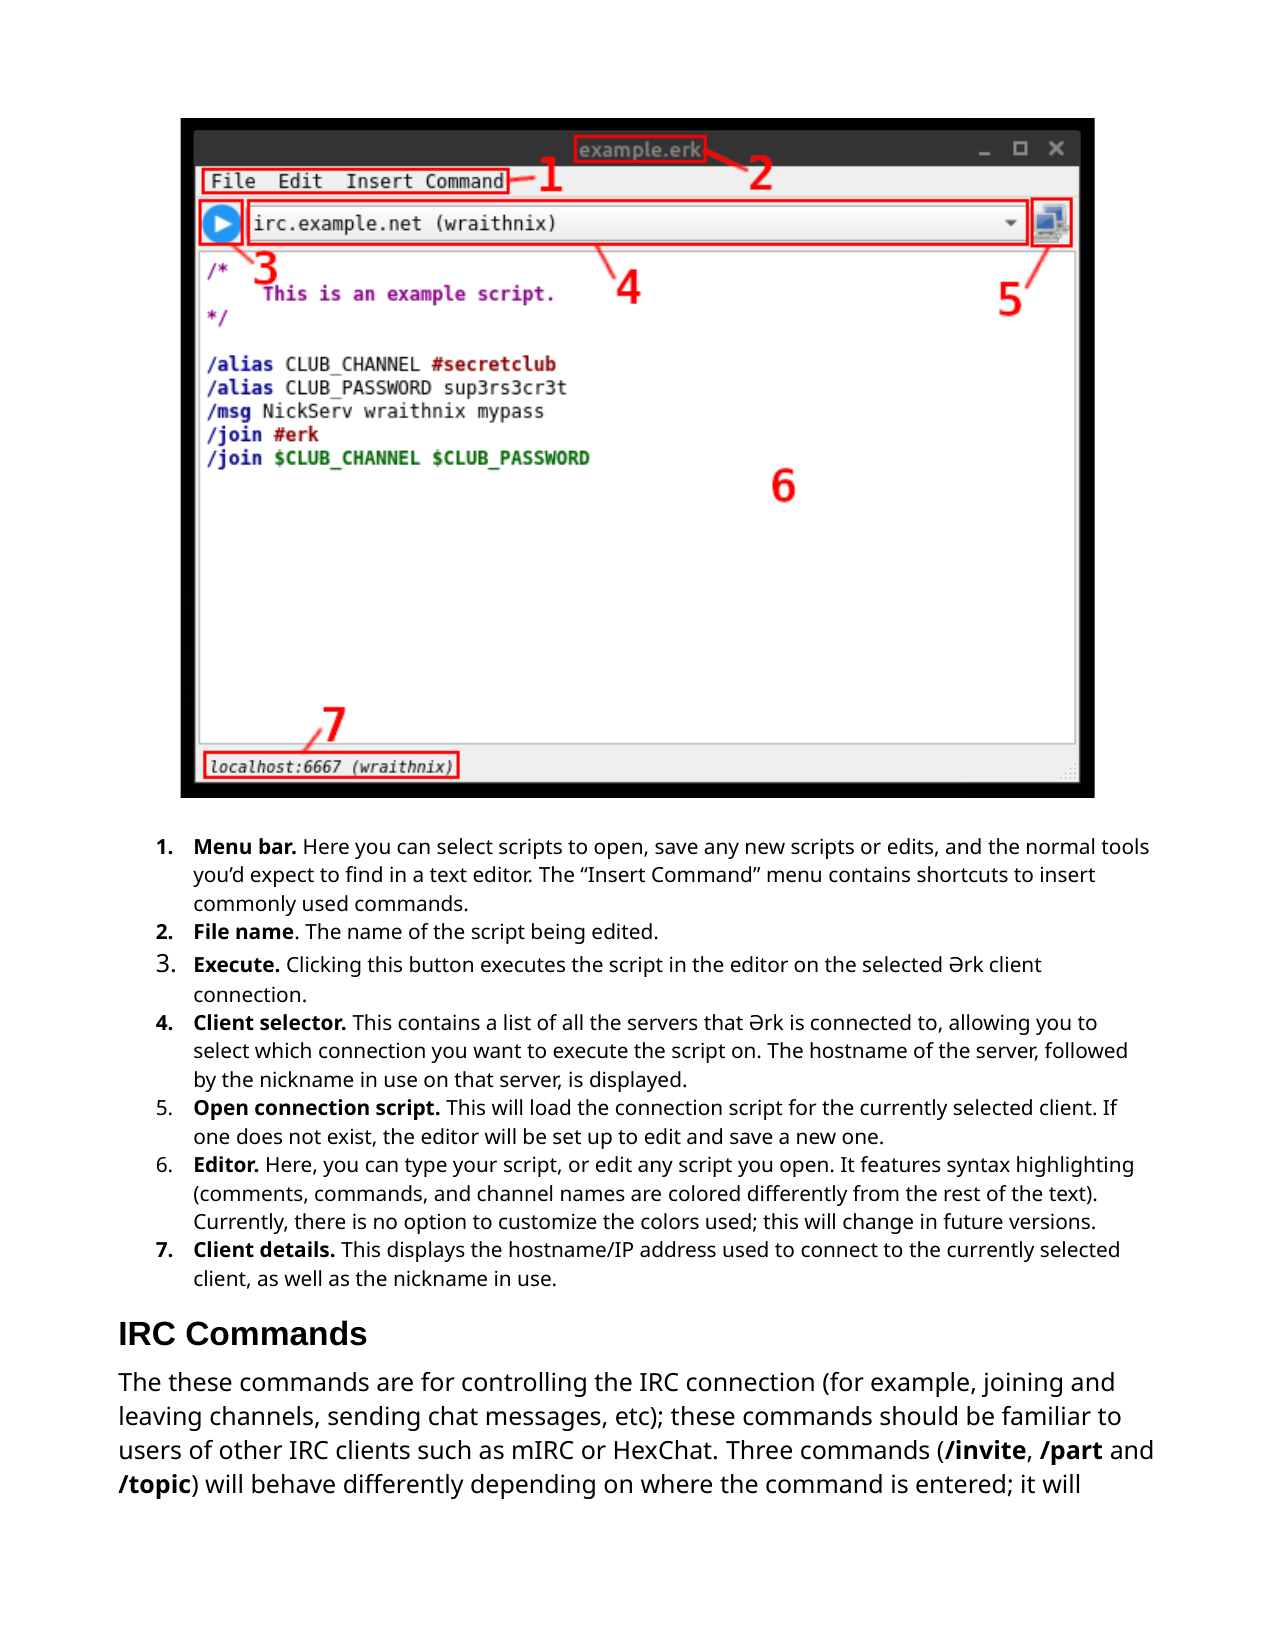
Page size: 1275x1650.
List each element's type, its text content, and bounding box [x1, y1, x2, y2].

list Execute. Clicking this button executes the script in the editor on the selected Ərk client connection. [156, 946, 1157, 1008]
list Client details. This displays the hostname/IP address used to connect to the currently selected client, as well as the nickname in use. [156, 1236, 1157, 1292]
list Open connection script. This will load the connection script for the currently selected client. If one does not exist, the editor will be set up to edit and save a new one. [156, 1093, 1157, 1150]
text The these commands are for controlling the IRC connection (for example, joining and leaving channels, sending chat messages, etc); these commands should be familiar to users of other IRC clients such as mIRC or HexChat. Three commands (/invite, /part and /topic) will behave differently depending on where the command is entered; it will [118, 1364, 1157, 1501]
list File name. The name of the script being edited. [156, 917, 1157, 946]
list Client selector. This contains a list of all the servers that Ərk is connected to, allowing you to select which connection you want to execute the script on. The hostname of the server, followed by the nickname in use on that server, is displayed. [156, 1008, 1157, 1093]
subtitle IRC Commands [118, 1313, 1157, 1352]
list Menu bar. Here you can select scripts to open, save any new scripts or edits, and the normal tools you’d expect to find in a text editor. The “Insert Command” menu contains shortcuts to insert commonly used commands. [156, 832, 1157, 917]
picture [180, 118, 1095, 798]
list Editor. Here, you can type your script, or edit any script you open. It features syntax highlighting (comments, commands, and channel names are colored differently from the rest of the text). Currently, there is no option to customize the colors used; this will change in future versions. [156, 1150, 1157, 1236]
